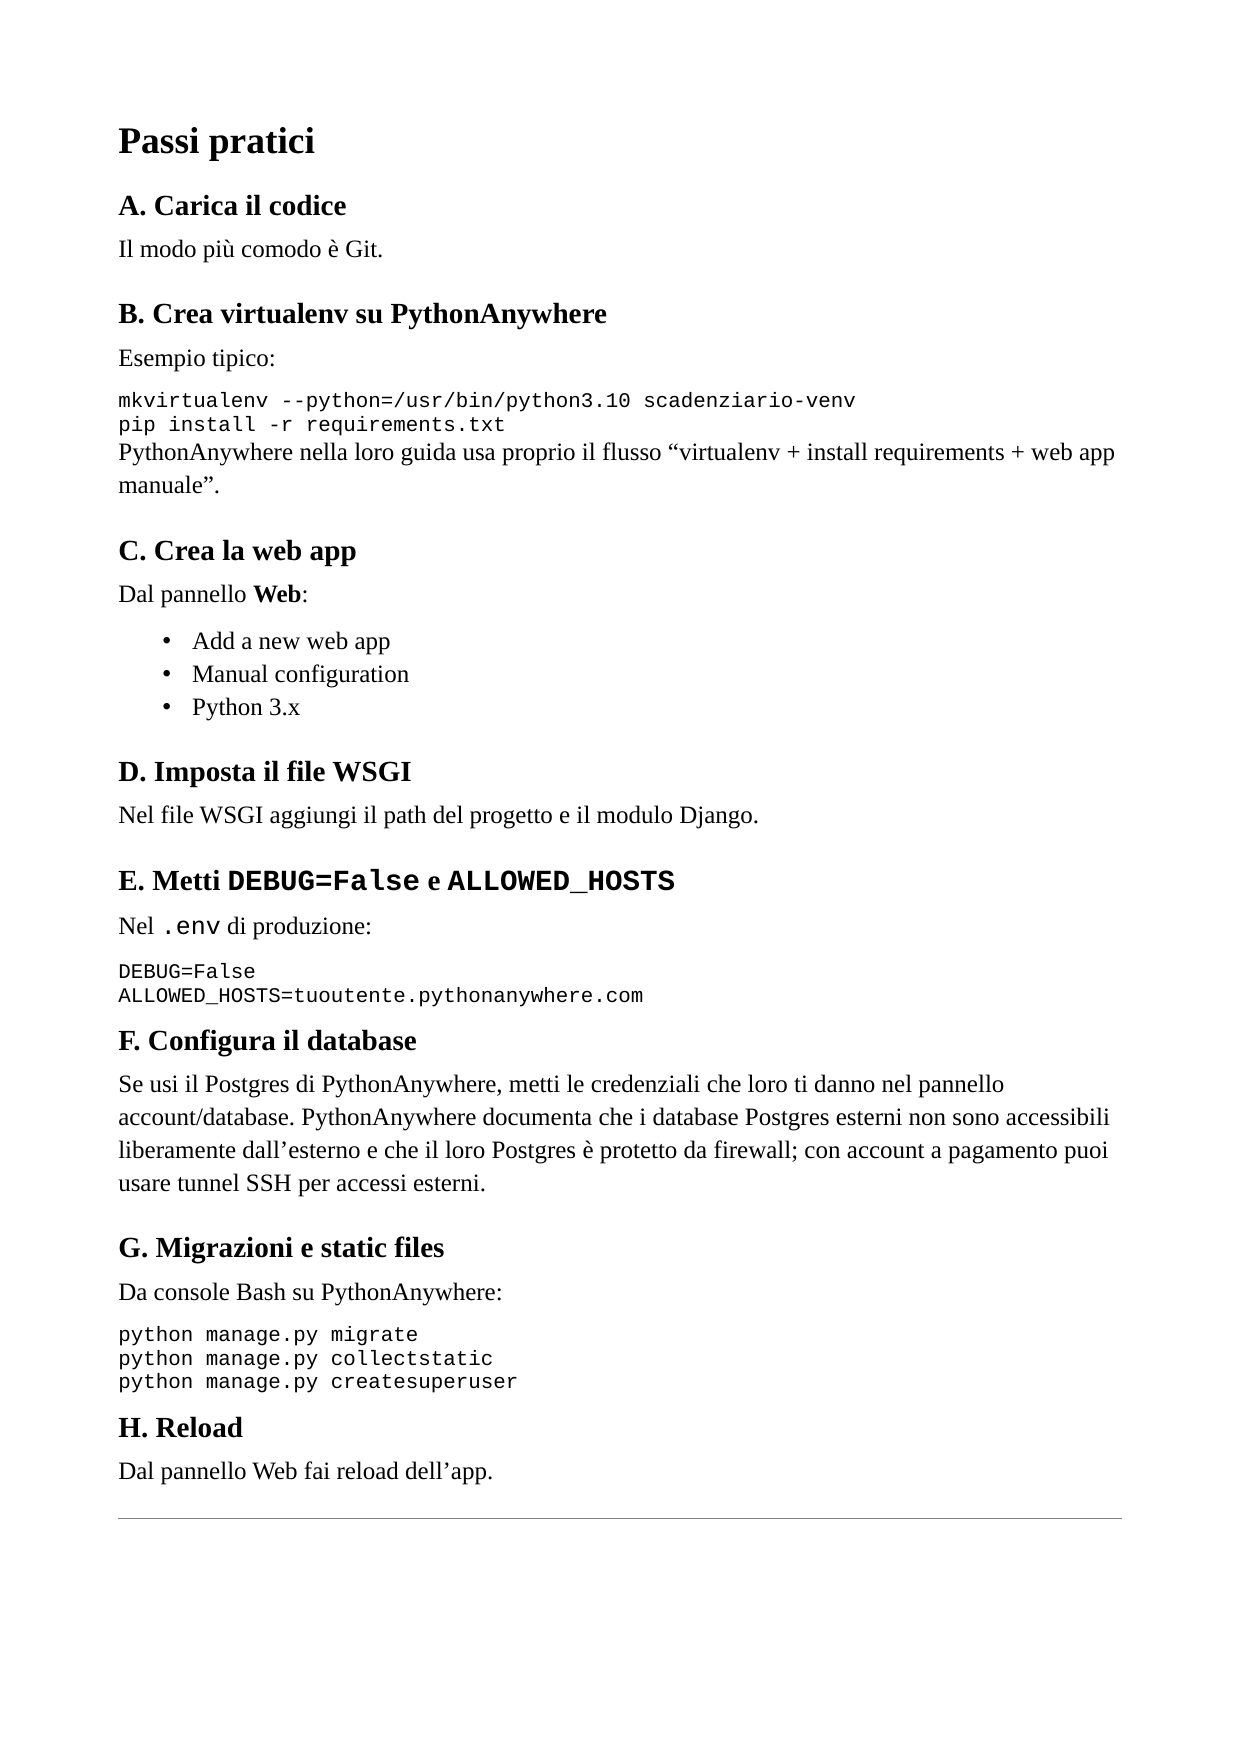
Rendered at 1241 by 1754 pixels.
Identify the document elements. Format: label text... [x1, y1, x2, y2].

subtitle C. Crea la web app [118, 533, 1122, 566]
subtitle A. Carica il codice [118, 188, 1122, 222]
text Nel file WSGI aggiungi il path del progetto e il modulo Django. [118, 801, 1122, 829]
subtitle B. Crea virtualenv su PythonAnywhere [118, 297, 1122, 330]
text mkvirtualenv --python=/usr/bin/python3.10 scadenziario-venv [118, 390, 1122, 414]
list Python 3.x [162, 692, 1122, 721]
text Se usi il Postgres di PythonAnywhere, metti le credenziali che loro ti danno nel pannello account/database. PythonAnywhere documenta che i database Postgres esterni non sono accessibili liberamente dall’esterno e che il loro Postgres è protetto da firewall; con account a pagamento puoi usare tunnel SSH per accessi esterni. [118, 1069, 1122, 1197]
text Dal pannello Web fai reload dell’app. [118, 1456, 1122, 1484]
subtitle H. Reload [118, 1410, 1122, 1443]
text Il modo più comodo è Git. [118, 234, 1122, 263]
subtitle G. Migrazioni e static files [118, 1231, 1122, 1264]
text Dal pannello Web: [118, 579, 1122, 607]
subtitle Passi pratici [118, 118, 1122, 161]
subtitle D. Imposta il file WSGI [118, 754, 1122, 788]
text DEBUG=False [118, 961, 1122, 985]
text Nel .env di produzione: [118, 911, 1122, 942]
text Da console Bash su PythonAnywhere: [118, 1277, 1122, 1305]
list Add a new web app [162, 626, 1122, 655]
text PythonAnywhere nella loro guida usa proprio il flusso “virtualenv + install requirements + web app manuale”. [118, 437, 1122, 499]
text ALLOWED_HOSTS=tuoutente.pythonanywhere.com [118, 985, 1122, 1009]
list Manual configuration [162, 659, 1122, 688]
text Esempio tipico: [118, 343, 1122, 371]
text python manage.py migrate [118, 1324, 1122, 1348]
subtitle F. Configura il database [118, 1023, 1122, 1057]
text pip install -r requirements.txt [118, 414, 1122, 437]
subtitle E. Metti DEBUG=False e ALLOWED_HOSTS [118, 863, 1122, 899]
text python manage.py collectstatic [118, 1348, 1122, 1371]
text python manage.py createsuperuser [118, 1371, 1122, 1395]
